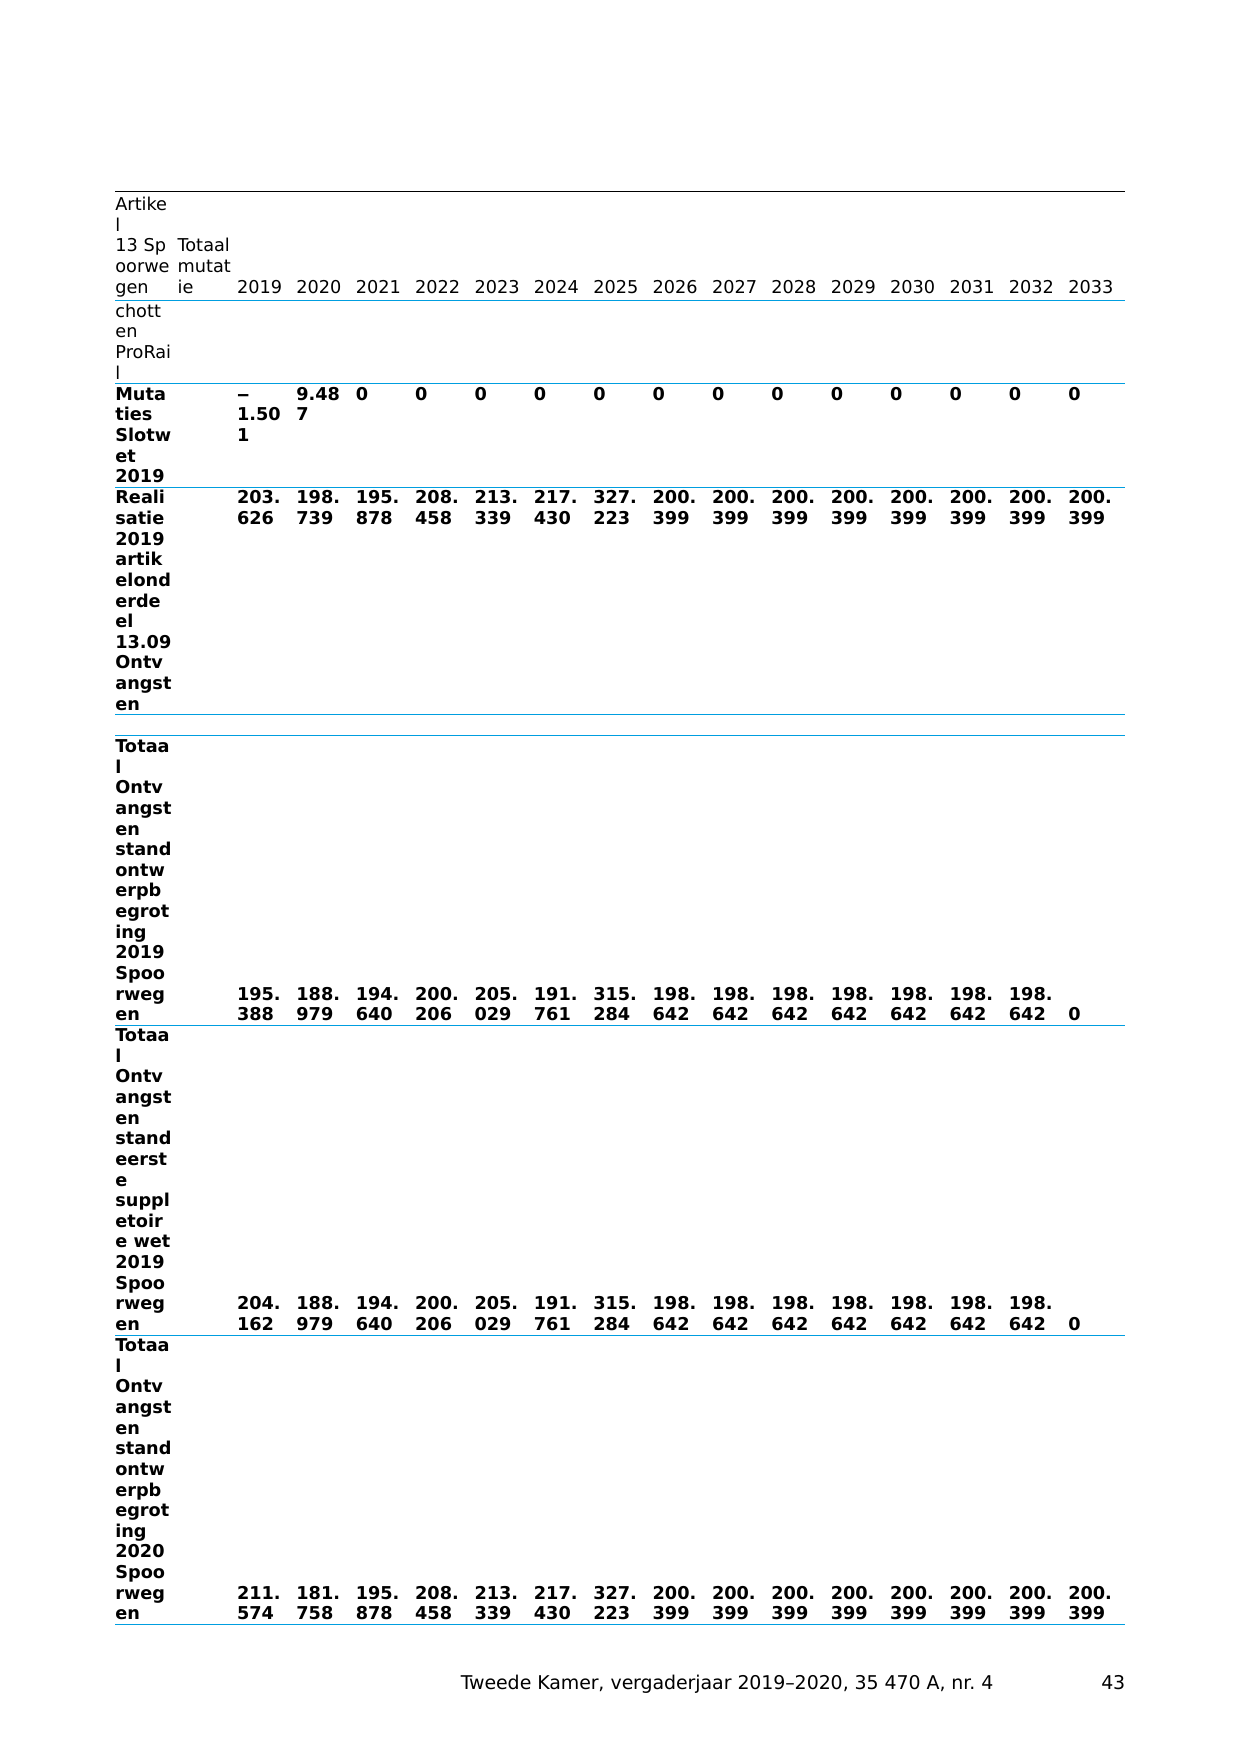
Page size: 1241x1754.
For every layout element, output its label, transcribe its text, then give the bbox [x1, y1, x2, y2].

table_cell Realisatie 2019 artikelonderdeel 13.09 Ontvangsten [115, 488, 174, 714]
table_cell 0 [1065, 384, 1125, 487]
table_cell [175, 301, 234, 383]
table_cell [175, 715, 234, 735]
table_cell 194.640 [353, 736, 412, 1025]
table_header 2021 [353, 192, 412, 300]
table_cell [1065, 715, 1125, 735]
table_cell 200.399 [946, 488, 1006, 714]
table_cell 198.642 [946, 1026, 1006, 1334]
table_cell 0 [1065, 736, 1125, 1025]
table_cell 188.979 [293, 1026, 353, 1334]
table_header 2029 [828, 192, 887, 300]
table_cell 200.206 [412, 1026, 471, 1334]
table_cell [175, 1336, 234, 1624]
table_cell [293, 715, 353, 735]
table_cell 204.162 [234, 1026, 293, 1334]
table_cell [293, 301, 353, 383]
table_cell 0 [828, 384, 887, 487]
table_cell 0 [1006, 384, 1065, 487]
table_cell 0 [353, 384, 412, 487]
table_cell Totaal Ontvangsten stand ontwerpbegroting 2020 Spoorwegen [115, 1336, 174, 1624]
table_cell [828, 301, 887, 383]
table_cell 195.878 [353, 488, 412, 714]
table_cell [887, 301, 946, 383]
table_cell 213.339 [471, 1336, 531, 1624]
table_cell 198.642 [887, 1026, 946, 1334]
table_cell 208.458 [412, 1336, 471, 1624]
table_cell [353, 715, 412, 735]
table_cell 195.878 [353, 1336, 412, 1624]
table_cell [471, 715, 531, 735]
table_cell 181.758 [293, 1336, 353, 1624]
table_cell 198.642 [709, 1026, 768, 1334]
table_cell [768, 301, 828, 383]
table_header 2030 [887, 192, 946, 300]
table_cell [175, 488, 234, 714]
table_cell 213.339 [471, 488, 531, 714]
table_cell 188.979 [293, 736, 353, 1025]
table_cell 200.399 [768, 488, 828, 714]
table_cell 200.399 [828, 488, 887, 714]
table_cell [590, 301, 649, 383]
table_header 2031 [946, 192, 1006, 300]
table_cell [709, 301, 768, 383]
table_cell 200.399 [887, 1336, 946, 1624]
table_header Totaal mutatie [175, 192, 234, 300]
table_cell 200.399 [828, 1336, 887, 1624]
table_cell 211.574 [234, 1336, 293, 1624]
table_header Artikel 13 Spoorwegen [115, 192, 174, 300]
table_cell 198.642 [887, 736, 946, 1025]
table_cell 198.739 [293, 488, 353, 714]
table_cell chotten ProRail [115, 301, 174, 383]
table_cell 198.642 [828, 1026, 887, 1334]
table_cell 198.642 [1006, 736, 1065, 1025]
table_cell 0 [531, 384, 590, 487]
table_cell 198.642 [946, 736, 1006, 1025]
table_cell [412, 301, 471, 383]
table_cell 205.029 [471, 736, 531, 1025]
table_cell 198.642 [650, 736, 709, 1025]
table_cell 198.642 [1006, 1026, 1065, 1334]
table_cell 203.626 [234, 488, 293, 714]
table_cell 198.642 [828, 736, 887, 1025]
table_cell Totaal Ontvangsten stand ontwerpbegroting 2019 Spoorwegen [115, 736, 174, 1025]
table_cell 200.399 [650, 488, 709, 714]
table_header 2019 [234, 192, 293, 300]
table_cell [1065, 301, 1125, 383]
table_cell [590, 715, 649, 735]
table_cell [946, 301, 1006, 383]
table_cell [175, 736, 234, 1025]
table_cell [175, 1026, 234, 1334]
table_cell 0 [768, 384, 828, 487]
table_cell 327.223 [590, 488, 649, 714]
table_cell 0 [650, 384, 709, 487]
table_header 2032 [1006, 192, 1065, 300]
table_cell 0 [887, 384, 946, 487]
table_cell 9.487 [293, 384, 353, 487]
table_cell 315.284 [590, 736, 649, 1025]
table_cell 315.284 [590, 1026, 649, 1334]
table_cell 191.761 [531, 736, 590, 1025]
table_header 2033 [1065, 192, 1125, 300]
table_cell 200.399 [1065, 488, 1125, 714]
table_cell [828, 715, 887, 735]
table_cell [709, 715, 768, 735]
table_cell 200.399 [1006, 1336, 1065, 1624]
table_cell [234, 301, 293, 383]
table_cell Totaal Ontvangsten stand eerste suppletoire wet 2019 Spoorwegen [115, 1026, 174, 1334]
table_cell 0 [946, 384, 1006, 487]
table_cell 0 [471, 384, 531, 487]
table_header 2023 [471, 192, 531, 300]
table_cell 198.642 [709, 736, 768, 1025]
table_cell [650, 715, 709, 735]
table_header 2022 [412, 192, 471, 300]
table_cell 198.642 [650, 1026, 709, 1334]
table_cell [946, 715, 1006, 735]
table_cell 0 [412, 384, 471, 487]
table_cell [650, 301, 709, 383]
table_cell [175, 384, 234, 487]
table_cell [768, 715, 828, 735]
table_cell 200.399 [650, 1336, 709, 1624]
table_cell 327.223 [590, 1336, 649, 1624]
table_cell 194.640 [353, 1026, 412, 1334]
table_cell 217.430 [531, 488, 590, 714]
table_cell [471, 301, 531, 383]
table_cell [234, 715, 293, 735]
table_cell 198.642 [768, 1026, 828, 1334]
table_cell [1006, 715, 1065, 735]
table_cell [412, 715, 471, 735]
table_cell [531, 715, 590, 735]
table_cell 200.399 [709, 1336, 768, 1624]
table_header 2025 [590, 192, 649, 300]
table_cell 0 [709, 384, 768, 487]
table_cell ‒ 1.501 [234, 384, 293, 487]
table_cell [887, 715, 946, 735]
table_cell 0 [590, 384, 649, 487]
table_header 2024 [531, 192, 590, 300]
table_cell 200.399 [946, 1336, 1006, 1624]
table_cell 200.399 [887, 488, 946, 714]
table_cell 200.399 [768, 1336, 828, 1624]
table_cell [531, 301, 590, 383]
table_cell 200.399 [1006, 488, 1065, 714]
table_cell 200.206 [412, 736, 471, 1025]
table_cell [353, 301, 412, 383]
table_cell 198.642 [768, 736, 828, 1025]
table_cell [115, 715, 174, 735]
table_header 2027 [709, 192, 768, 300]
table_header 2028 [768, 192, 828, 300]
table_cell 208.458 [412, 488, 471, 714]
table_cell 191.761 [531, 1026, 590, 1334]
table_cell [1006, 301, 1065, 383]
table_cell Mutaties Slotwet 2019 [115, 384, 174, 487]
table_header 2026 [650, 192, 709, 300]
table_cell 217.430 [531, 1336, 590, 1624]
table_header 2020 [293, 192, 353, 300]
table_cell 0 [1065, 1026, 1125, 1334]
table_cell 200.399 [1065, 1336, 1125, 1624]
table_cell 200.399 [709, 488, 768, 714]
table_cell 205.029 [471, 1026, 531, 1334]
table_cell 195.388 [234, 736, 293, 1025]
